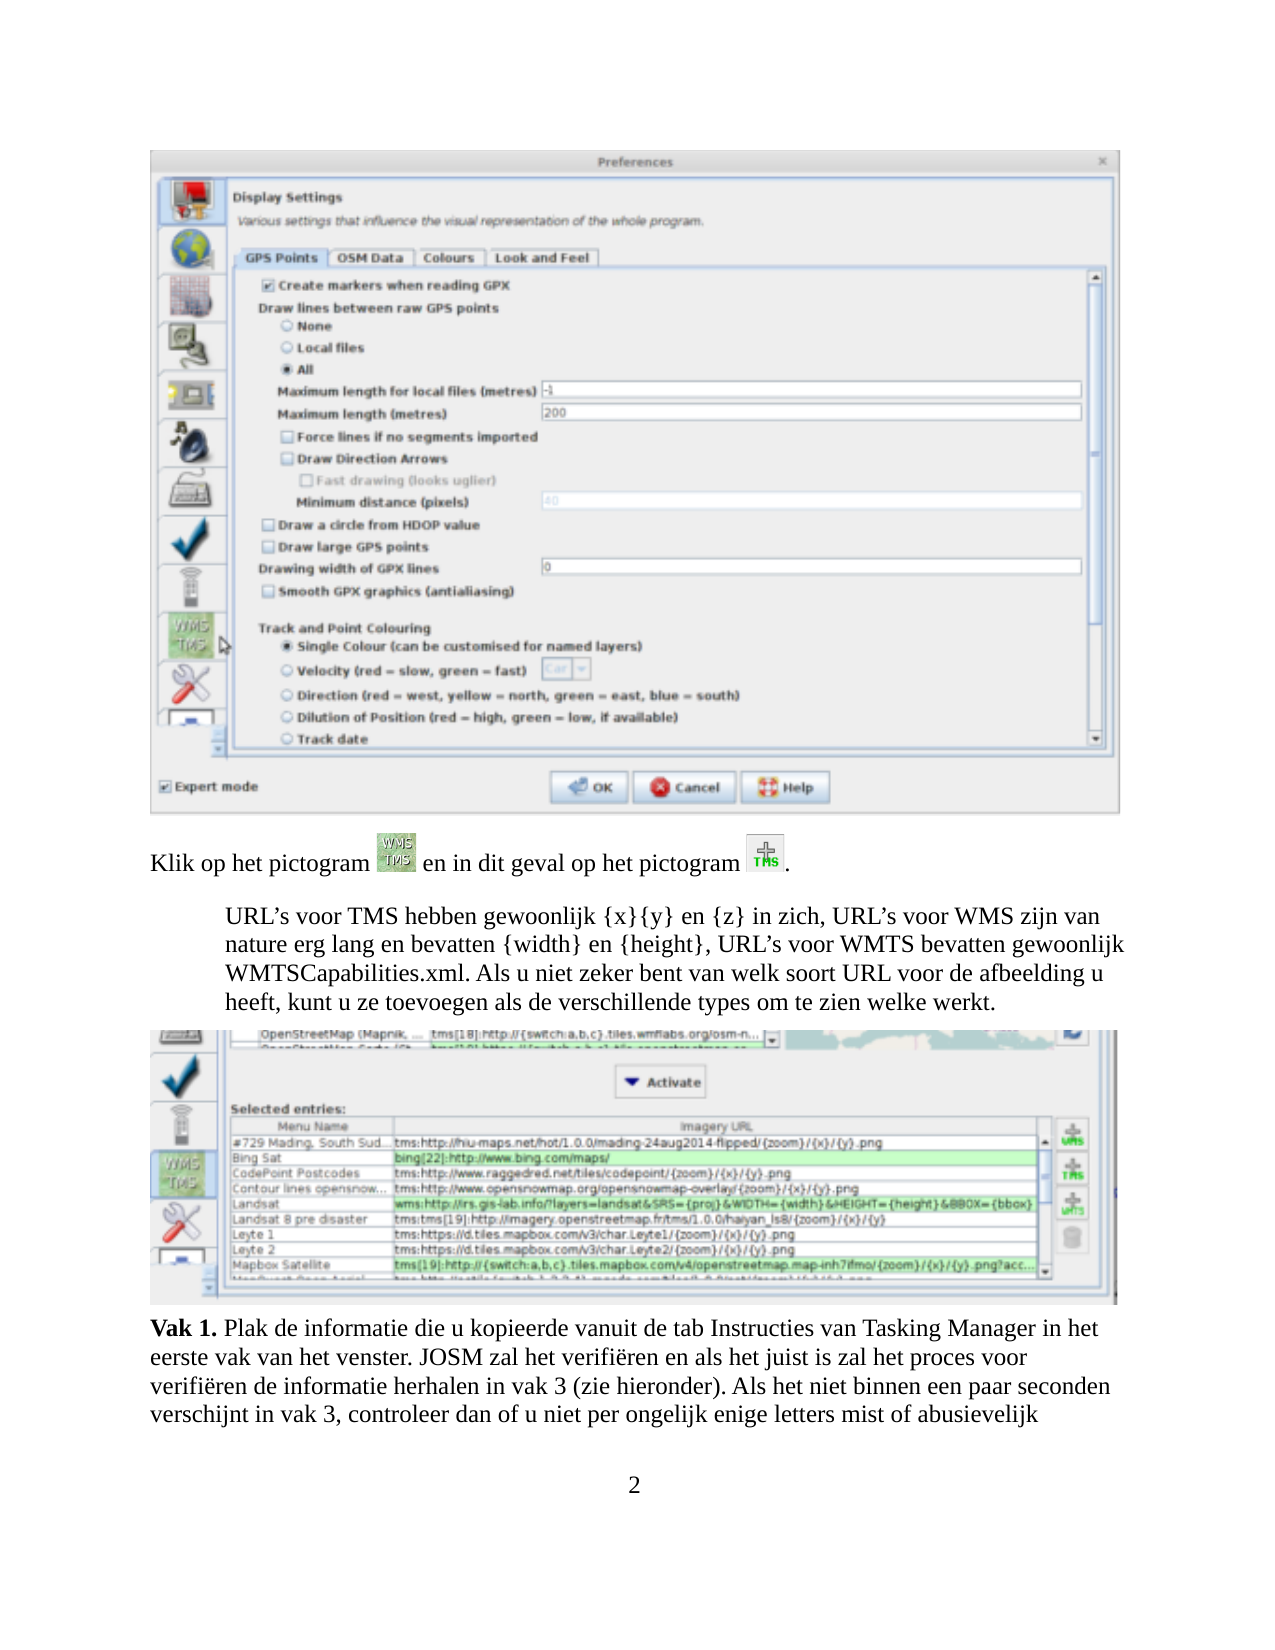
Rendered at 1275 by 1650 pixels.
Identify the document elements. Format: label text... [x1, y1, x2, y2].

picture [746, 833, 785, 872]
text URL’s voor TMS hebben gewoonlijk {x}{y} en {z} in zich, URL’s voor WMS zijn van nature erg lang en bevatten {width} en {height}, URL’s voor WMTS bevatten gewoonlijk WMTSCapabilities.xml. Als u niet zeker bent van welk soort URL voor de afbeelding u heeft, kunt u ze toevoegen als de verschillende types om te zien welke werkt. [225, 901, 1125, 1016]
picture [150, 1030, 1118, 1305]
text Vak 1. Plak de informatie die u kopieerde vanuit de tab Instructies van Tasking Manager in het eerste vak van het venster. JOSM zal het verifiëren en als het juist is zal het proces voor verifiëren de informatie herhalen in vak 3 (zie hieronder). Als het niet binnen een paar seconden verschijnt in vak 3, controleer dan of u niet per ongelijk enige letters mist of abusievelijk [150, 1313, 1125, 1428]
picture [376, 833, 417, 872]
text Klik op het pictogram en in dit geval op het pictogram . [150, 834, 1125, 877]
picture [150, 150, 1122, 816]
